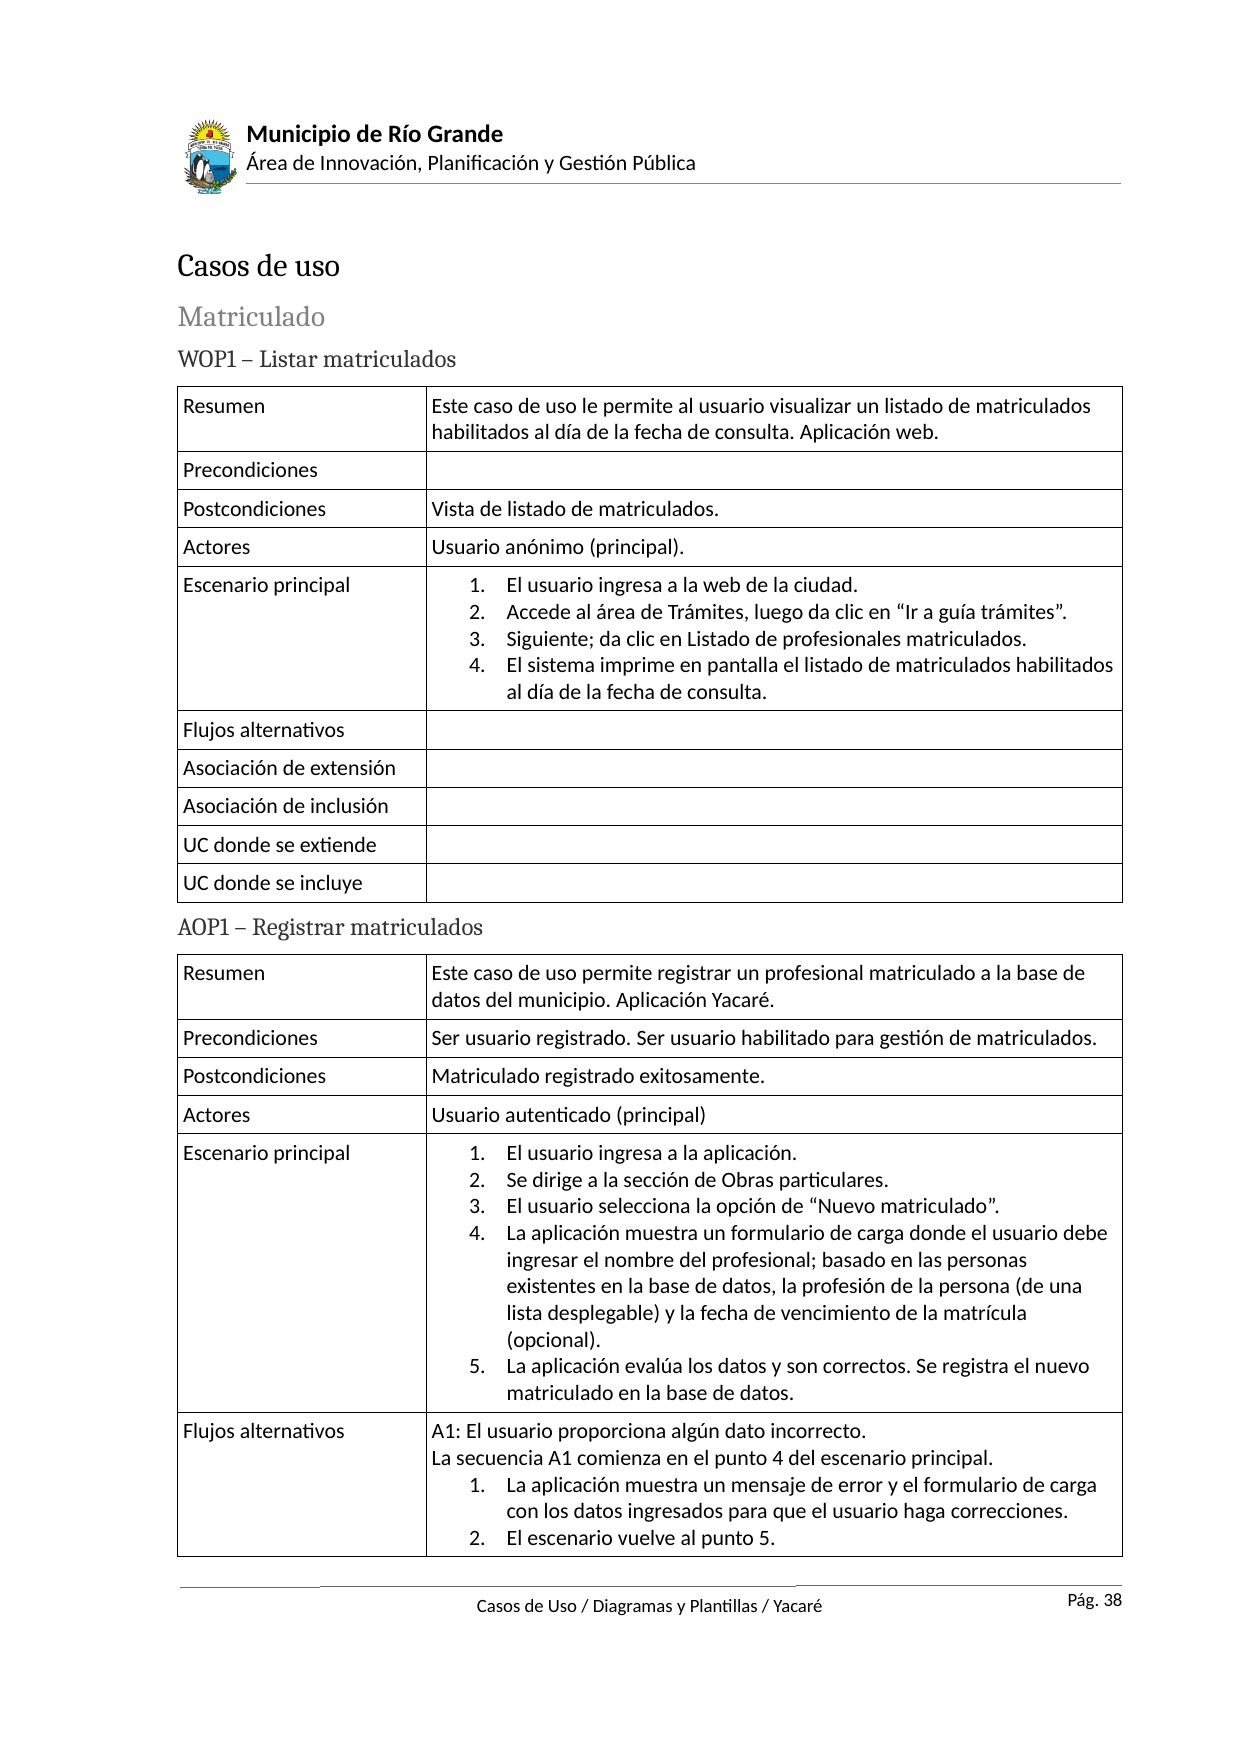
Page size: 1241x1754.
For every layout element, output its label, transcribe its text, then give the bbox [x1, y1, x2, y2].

table_cell Usuario anónimo (principal). [427, 528, 1122, 566]
table_cell Asociación de extensión [178, 750, 426, 787]
table_cell [427, 788, 1122, 825]
table_cell El usuario ingresa a la web de la ciudad. Accede al área de Trámites, luego da clic en “Ir a guía trámites”. Siguiente; da clic en Listado de profesionales matriculados. El sistema imprime en pantalla el listado de matriculados habilitados al día de la fecha de consulta. [427, 567, 1122, 710]
table_cell El usuario ingresa a la aplicación. Se dirige a la sección de Obras particulares. El usuario selecciona la opción de “Nuevo matriculado”. La aplicación muestra un formulario de carga donde el usuario debe ingresar el nombre del profesional; basado en las personas existentes en la base de datos, la profesión de la persona (de una lista desplegable) y la fecha de vencimiento de la matrícula (opcional). La aplicación evalúa los datos y son correctos. Se registra el nuevo matriculado en la base de datos. [427, 1134, 1122, 1412]
table_cell Escenario principal [178, 1134, 426, 1412]
table_cell Flujos alternativos [178, 711, 426, 749]
table_cell Escenario principal [178, 567, 426, 710]
table_header Este caso de uso le permite al usuario visualizar un listado de matriculados habilitados al día de la fecha de consulta. Aplicación web. [427, 387, 1122, 451]
table_cell [427, 452, 1122, 489]
table_cell Flujos alternativos [178, 1413, 426, 1556]
table_cell A1: El usuario proporciona algún dato incorrecto. La secuencia A1 comienza en el punto 4 del escenario principal. La aplicación muestra un mensaje de error y el formulario de carga con los datos ingresados para que el usuario haga correcciones. El escenario vuelve al punto 5. [427, 1413, 1122, 1556]
table_cell Actores [178, 1096, 426, 1133]
subtitle WOP1 – Listar matriculados [177, 346, 1122, 374]
table_cell [427, 711, 1122, 749]
table_cell [427, 826, 1122, 863]
subtitle AOP1 – Registrar matriculados [177, 913, 1122, 942]
table_cell Postcondiciones [178, 1058, 426, 1095]
table_cell Usuario autenticado (principal) [427, 1096, 1122, 1133]
table_cell Postcondiciones [178, 490, 426, 527]
table_cell UC donde se incluye [178, 864, 426, 902]
table_cell Precondiciones [178, 452, 426, 489]
table_cell Asociación de inclusión [178, 788, 426, 825]
table_cell Precondiciones [178, 1020, 426, 1057]
table_cell Vista de listado de matriculados. [427, 490, 1122, 527]
table_cell Actores [178, 528, 426, 566]
table_cell UC donde se extiende [178, 826, 426, 863]
table_header Resumen [178, 387, 426, 451]
table_cell [427, 864, 1122, 902]
table_cell Ser usuario registrado. Ser usuario habilitado para gestión de matriculados. [427, 1020, 1122, 1057]
subtitle Casos de uso [177, 248, 1122, 285]
table_header Resumen [178, 955, 426, 1019]
table_cell [427, 750, 1122, 787]
table_header Este caso de uso permite registrar un profesional matriculado a la base de datos del municipio. Aplicación Yacaré. [427, 955, 1122, 1019]
table_cell Matriculado registrado exitosamente. [427, 1058, 1122, 1095]
subtitle Matriculado [177, 300, 1122, 333]
